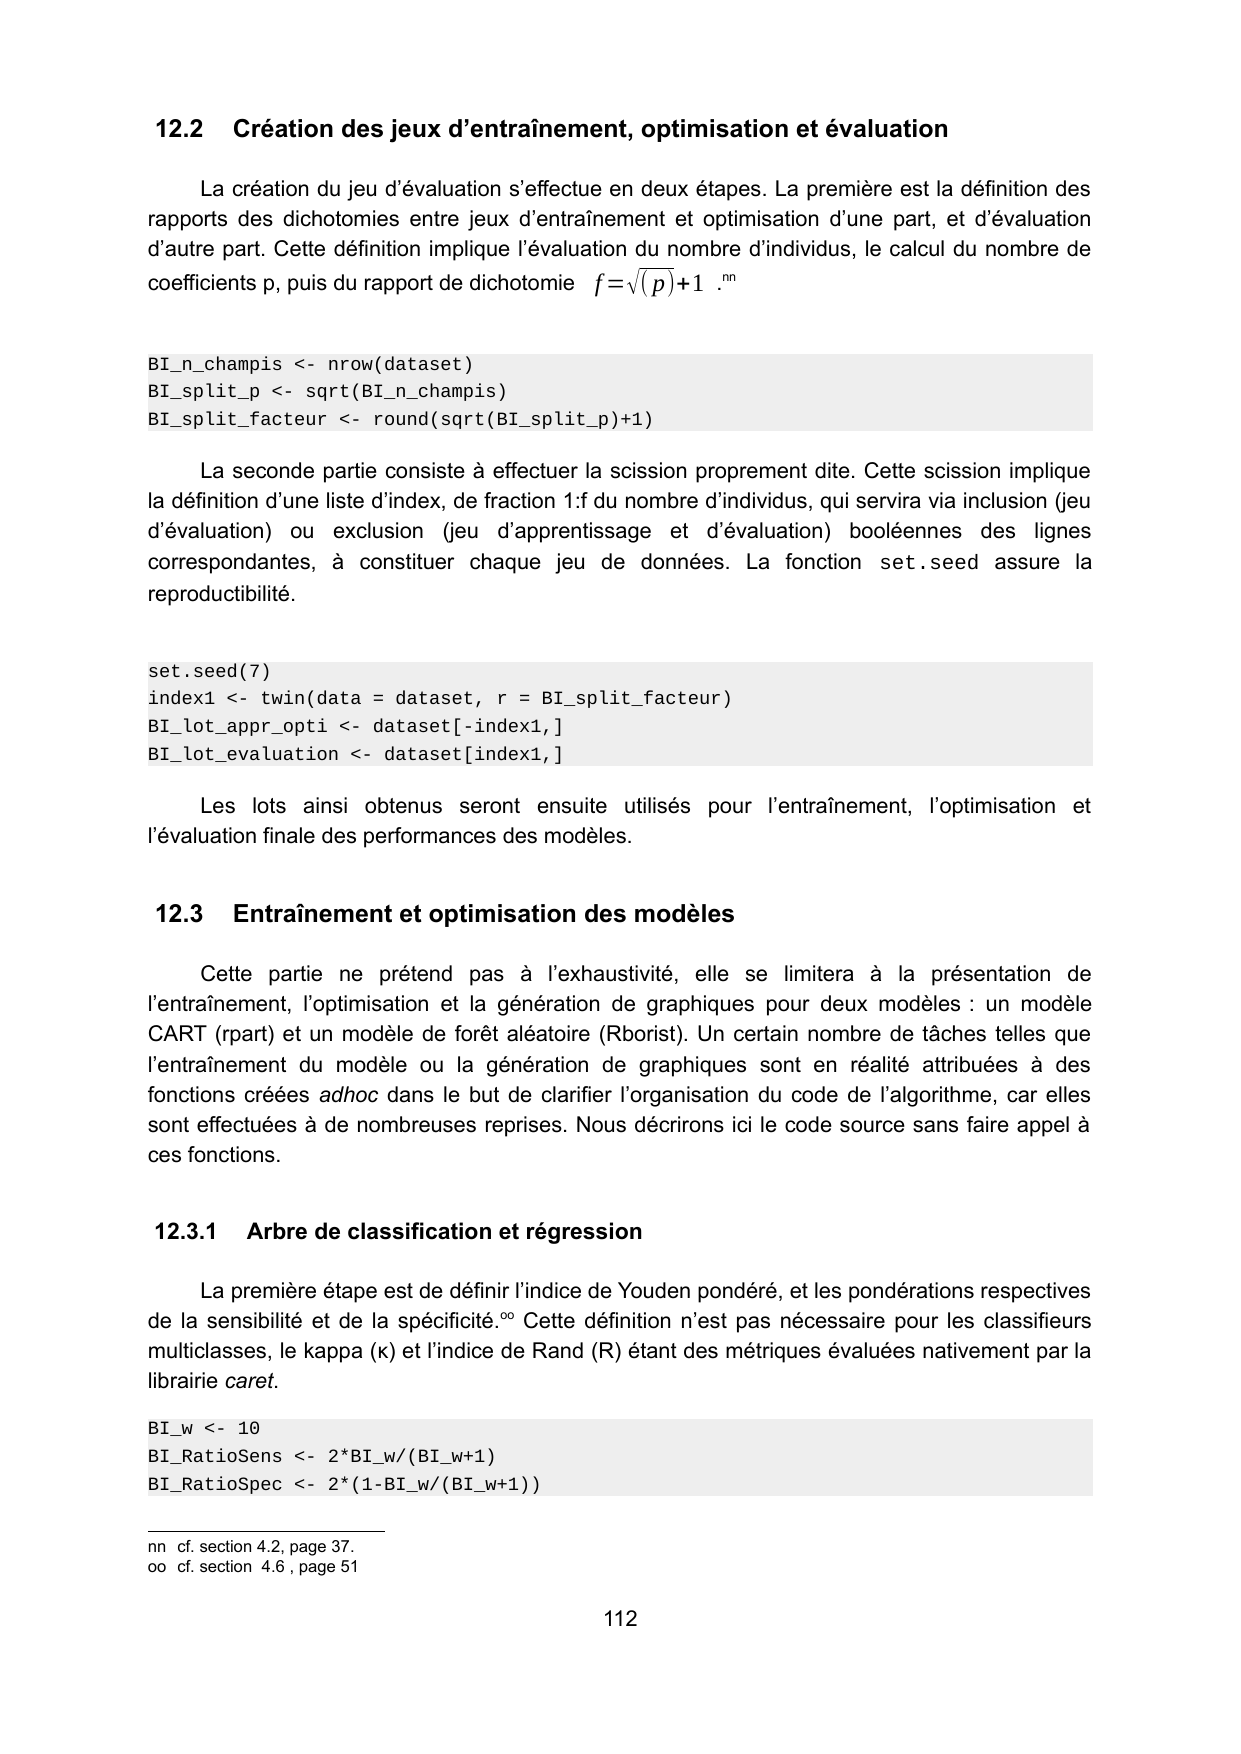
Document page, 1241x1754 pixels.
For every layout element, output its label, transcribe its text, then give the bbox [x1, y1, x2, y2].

text BI_w <- 10 [148, 1419, 1093, 1440]
text BI_RatioSpec <- 2*(1-BI_w/(BI_w+1)) [148, 1474, 1093, 1496]
text index1 <- twin(data = dataset, r = BI_split_facteur) [148, 689, 1093, 710]
text BI_lot_evaluation <- dataset[index1,] [148, 744, 1093, 766]
text BI_lot_appr_opti <- dataset[-index1,] [148, 717, 1093, 738]
text Les lots ainsi obtenus seront ensuite utilisés pour l’entraînement, l’optimisation et l’évaluation finale des performances des modèles. [148, 793, 1093, 848]
text Cette partie ne prétend pas à l’exhaustivité, elle se limitera à la présentation de l’entraînement, l’optimisation et la génération de graphiques pour deux modèles : un modèle CART (rpart) et un modèle de forêt aléatoire (Rborist). Un certain nombre de tâches telles que l’entraînement du modèle ou la génération de graphiques sont en réalité attribuées à des fonctions créées adhoc dans le but de clarifier l’organisation du code de l’algorithme, car elles sont effectuées à de nombreuses reprises. Nous décrirons ici le code source sans faire appel à ces fonctions. [148, 961, 1093, 1167]
text set.seed(7) [148, 662, 1093, 683]
text cf. section 4.2, page 37. [148, 1537, 1093, 1556]
subtitle Création des jeux d’entraînement, optimisation et évaluation [148, 113, 1093, 142]
text BI_RatioSens <- 2*BI_w/(BI_w+1) [148, 1447, 1093, 1468]
text La seconde partie consiste à effectuer la scission proprement dite. Cette scission implique la définition d’une liste d’index, de fraction 1:f du nombre d’individus, qui servira via inclusion (jeu d’évaluation) ou exclusion (jeu d’apprentissage et d’évaluation) booléennes des lignes correspondantes, à constituer chaque jeu de données. La fonction set.seed assure la reproductibilité. [148, 458, 1093, 636]
text BI_split_p <- sqrt(BI_n_champis) [148, 382, 1093, 403]
text BI_split_facteur <- round(sqrt(BI_split_p)+1) [148, 410, 1093, 431]
subtitle Arbre de classification et régression [148, 1218, 1093, 1244]
text La création du jeu d’évaluation s’effectue en deux étapes. La première est la définition des rapports des dichotomies entre jeux d’entraînement et optimisation d’une part, et d’évaluation d’autre part. Cette définition implique l’évaluation du nombre d’individus, le calcul du nombre de coefficients p, puis du rapport de dichotomie . [148, 176, 1093, 329]
subtitle Entraînement et optimisation des modèles [148, 899, 1093, 928]
text cf. section 4.6 , page 51 [148, 1556, 1093, 1576]
text BI_n_champis <- nrow(dataset) [148, 354, 1093, 376]
text La première étape est de définir l’indice de Youden pondéré, et les pondérations respectives de la sensibilité et de la spécificité. Cette définition n’est pas nécessaire pour les classifieurs multiclasses, le kappa (κ) et l’indice de Rand (R) étant des métriques évaluées nativement par la librairie caret. [148, 1278, 1093, 1393]
